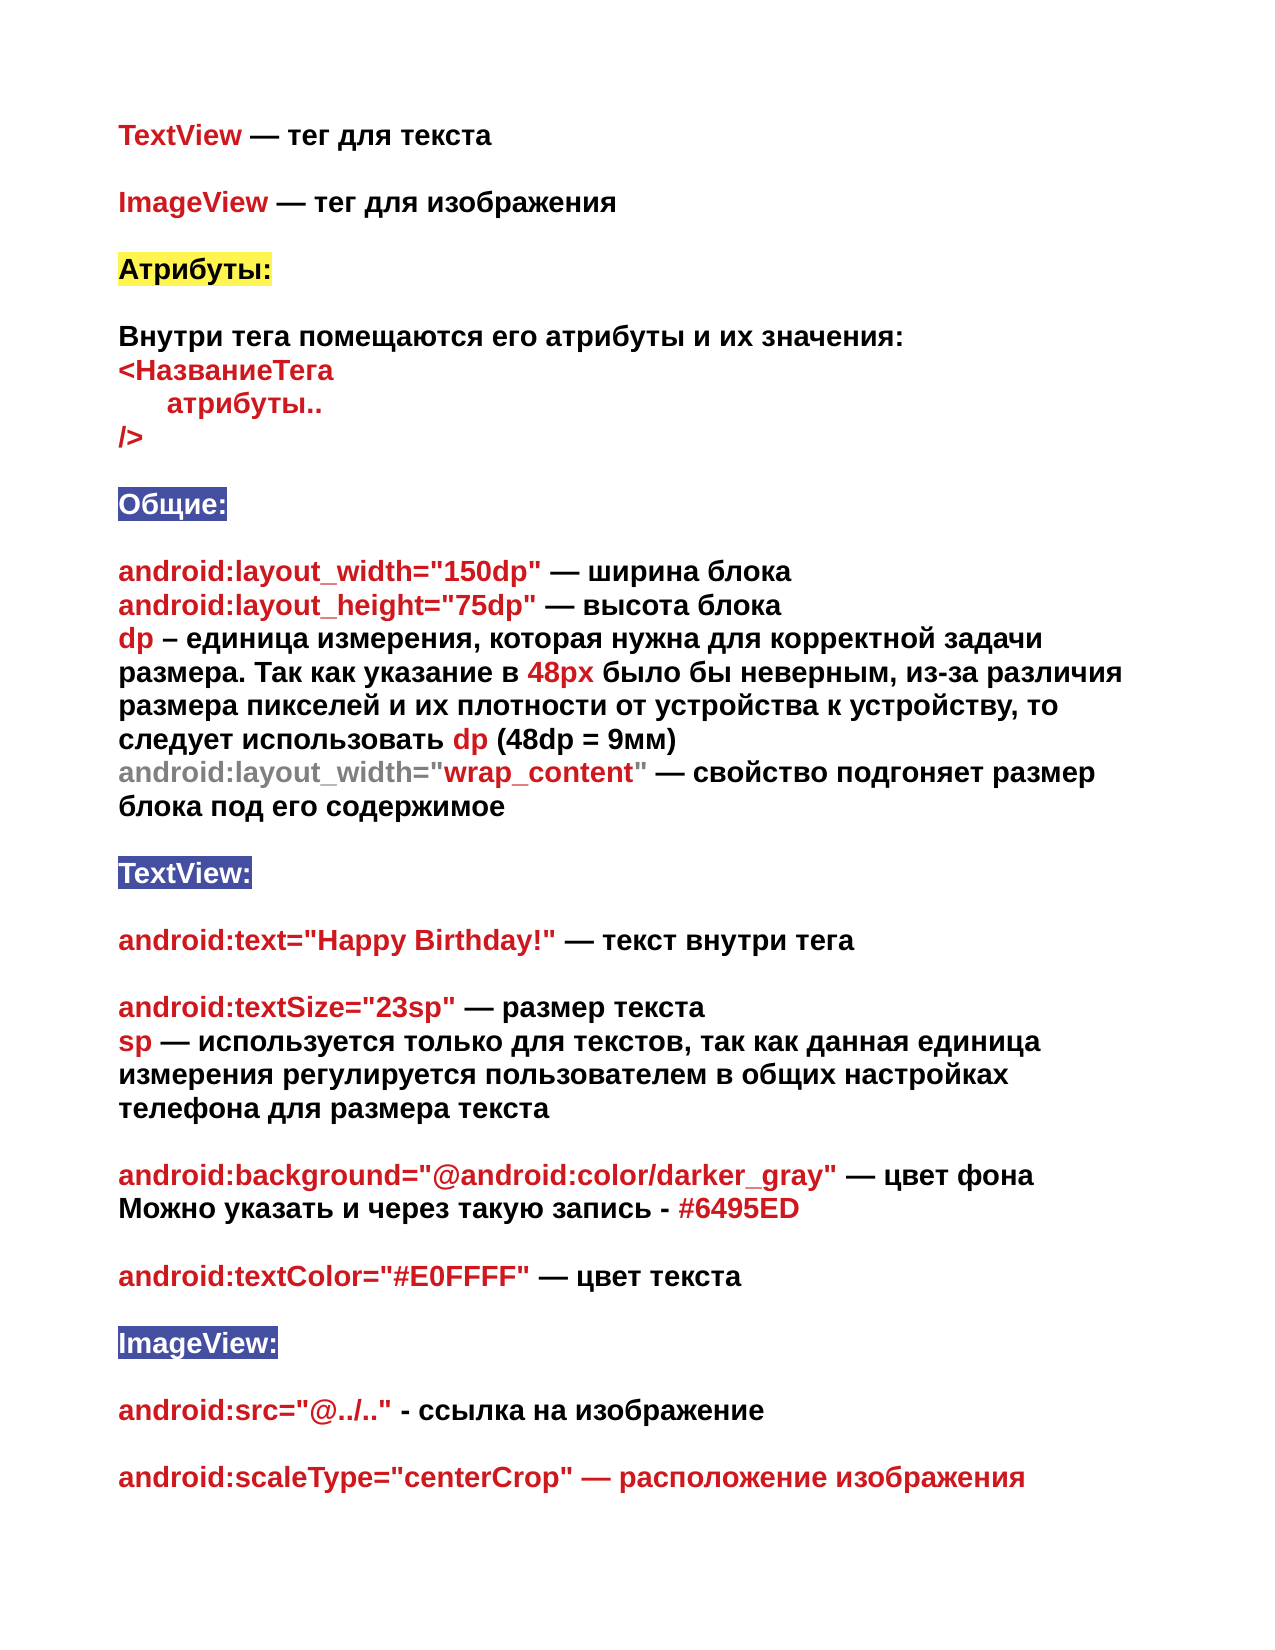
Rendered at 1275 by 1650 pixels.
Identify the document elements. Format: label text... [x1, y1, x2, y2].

text android:layout_width="150dp" — ширина блока [118, 554, 1157, 588]
text android:layout_width="wrap_content" — свойство подгоняет размер блока под его содержимое [118, 755, 1157, 822]
text атрибуты.. [118, 386, 1157, 420]
text <НазваниеТега [118, 353, 1157, 386]
text TextView: [118, 856, 1157, 889]
text TextView — тег для текста [118, 118, 1157, 152]
text /> [118, 420, 1157, 453]
text android:layout_height="75dp" — высота блока [118, 588, 1157, 621]
text android:text="Happy Birthday!" — текст внутри тега [118, 923, 1157, 957]
text android:background="@android:color/darker_gray" — цвет фона [118, 1158, 1157, 1191]
text dp – единица измерения, которая нужна для корректной задачи размера. Так как указание в 48px было бы неверным, из-за различия размера пикселей и их плотности от устройства к устройству, то следует использовать dp (48dp = 9мм) [118, 621, 1157, 755]
text ImageView — тег для изображения [118, 185, 1157, 219]
text android:textSize="23sp" — размер текста [118, 990, 1157, 1024]
text Общие: [118, 487, 1157, 521]
text Внутри тега помещаются его атрибуты и их значения: [118, 319, 1157, 353]
text Атрибуты: [118, 252, 1157, 286]
text android:scaleType="centerCrop" — расположение изображения [118, 1460, 1157, 1493]
text Можно указать и через такую запись - #6495ED [118, 1191, 1157, 1225]
text android:src="@../.." - ссылка на изображение [118, 1393, 1157, 1426]
text android:textColor="#E0FFFF" — цвет текста [118, 1258, 1157, 1292]
text sp — используется только для текстов, так как данная единица измерения регулируется пользователем в общих настройках телефона для размера текста [118, 1024, 1157, 1124]
text ImageView: [118, 1326, 1157, 1359]
